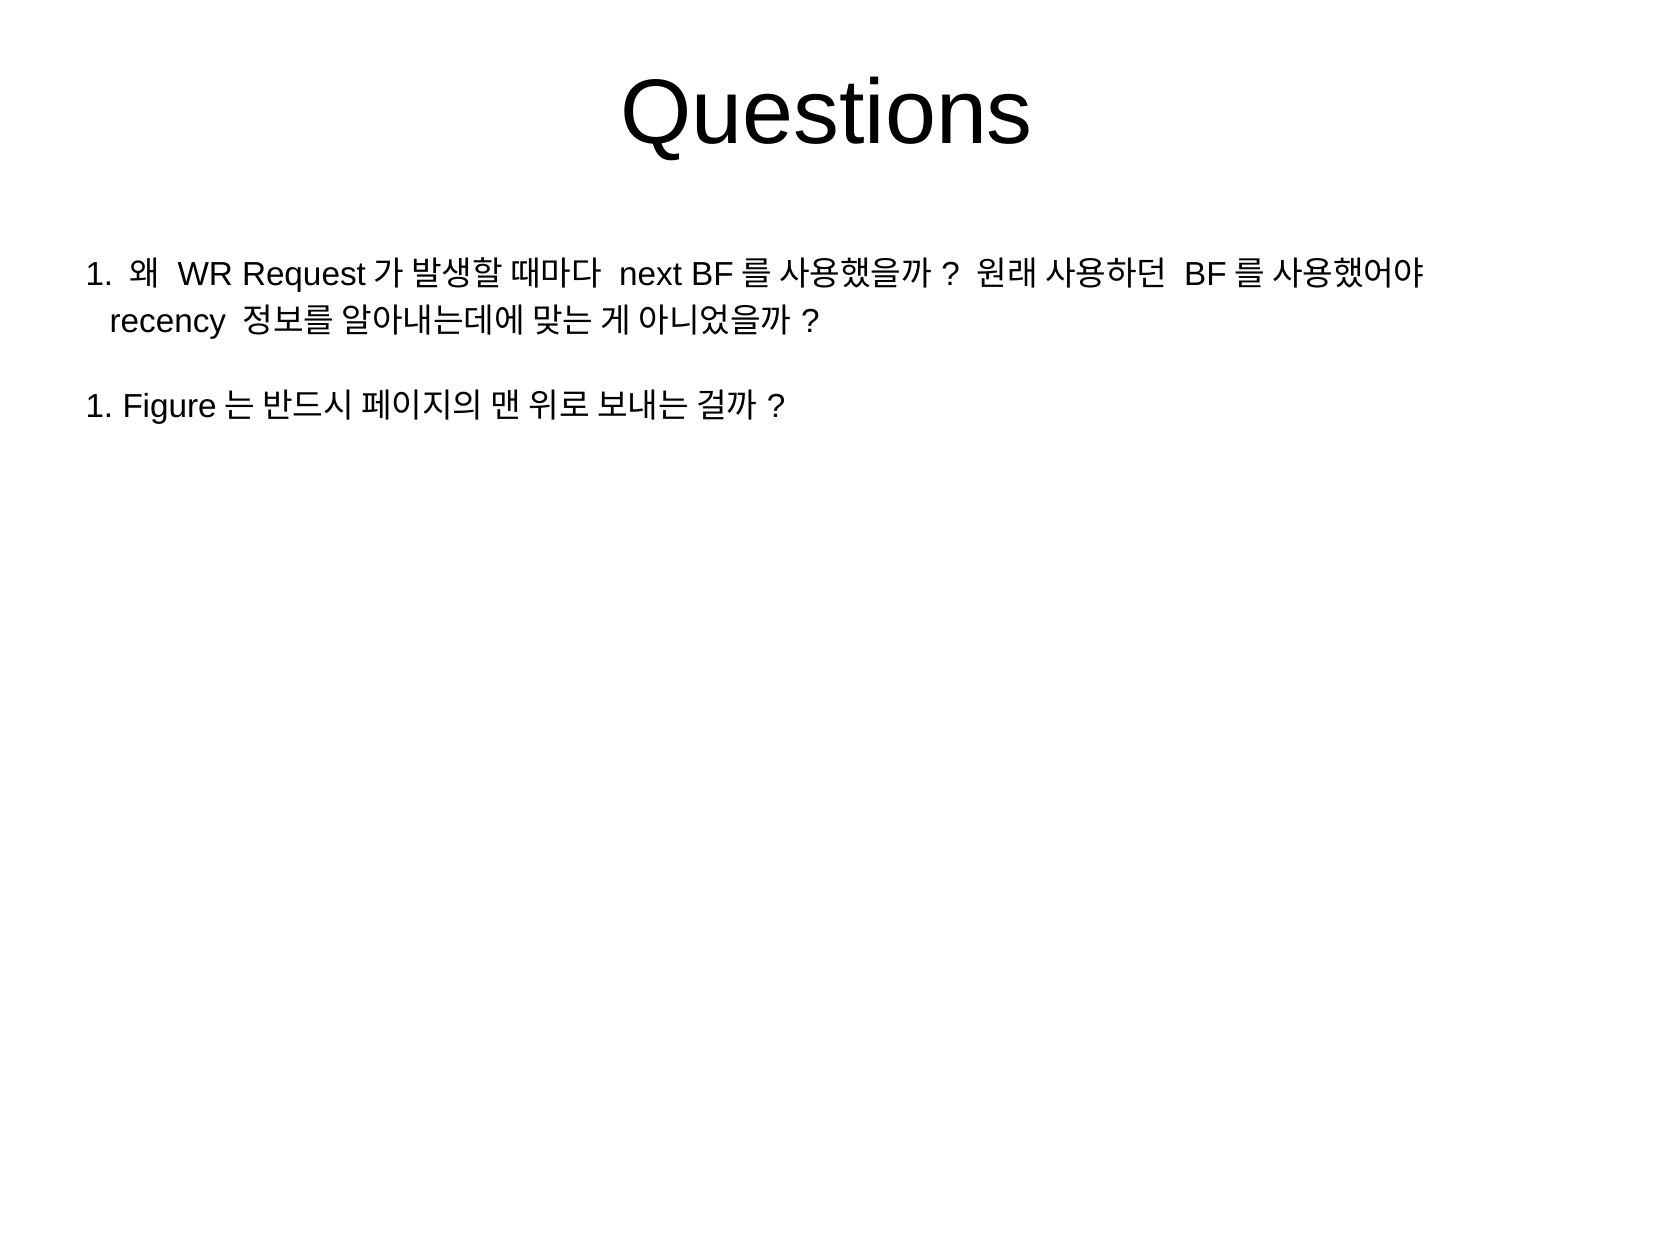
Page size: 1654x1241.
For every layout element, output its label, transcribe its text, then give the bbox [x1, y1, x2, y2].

text_box 1. 왜 WR Request가 발생할 때마다 next BF를 사용했을까? 원래 사용하던 BF를 사용했어야 recency 정보를 알아내는데에 맞는 게 아니었을까? 1. Figure는 반드시 페이지의 맨 위로 보내는 걸까? [70, 239, 1564, 588]
title Questions [82, 8, 1571, 216]
